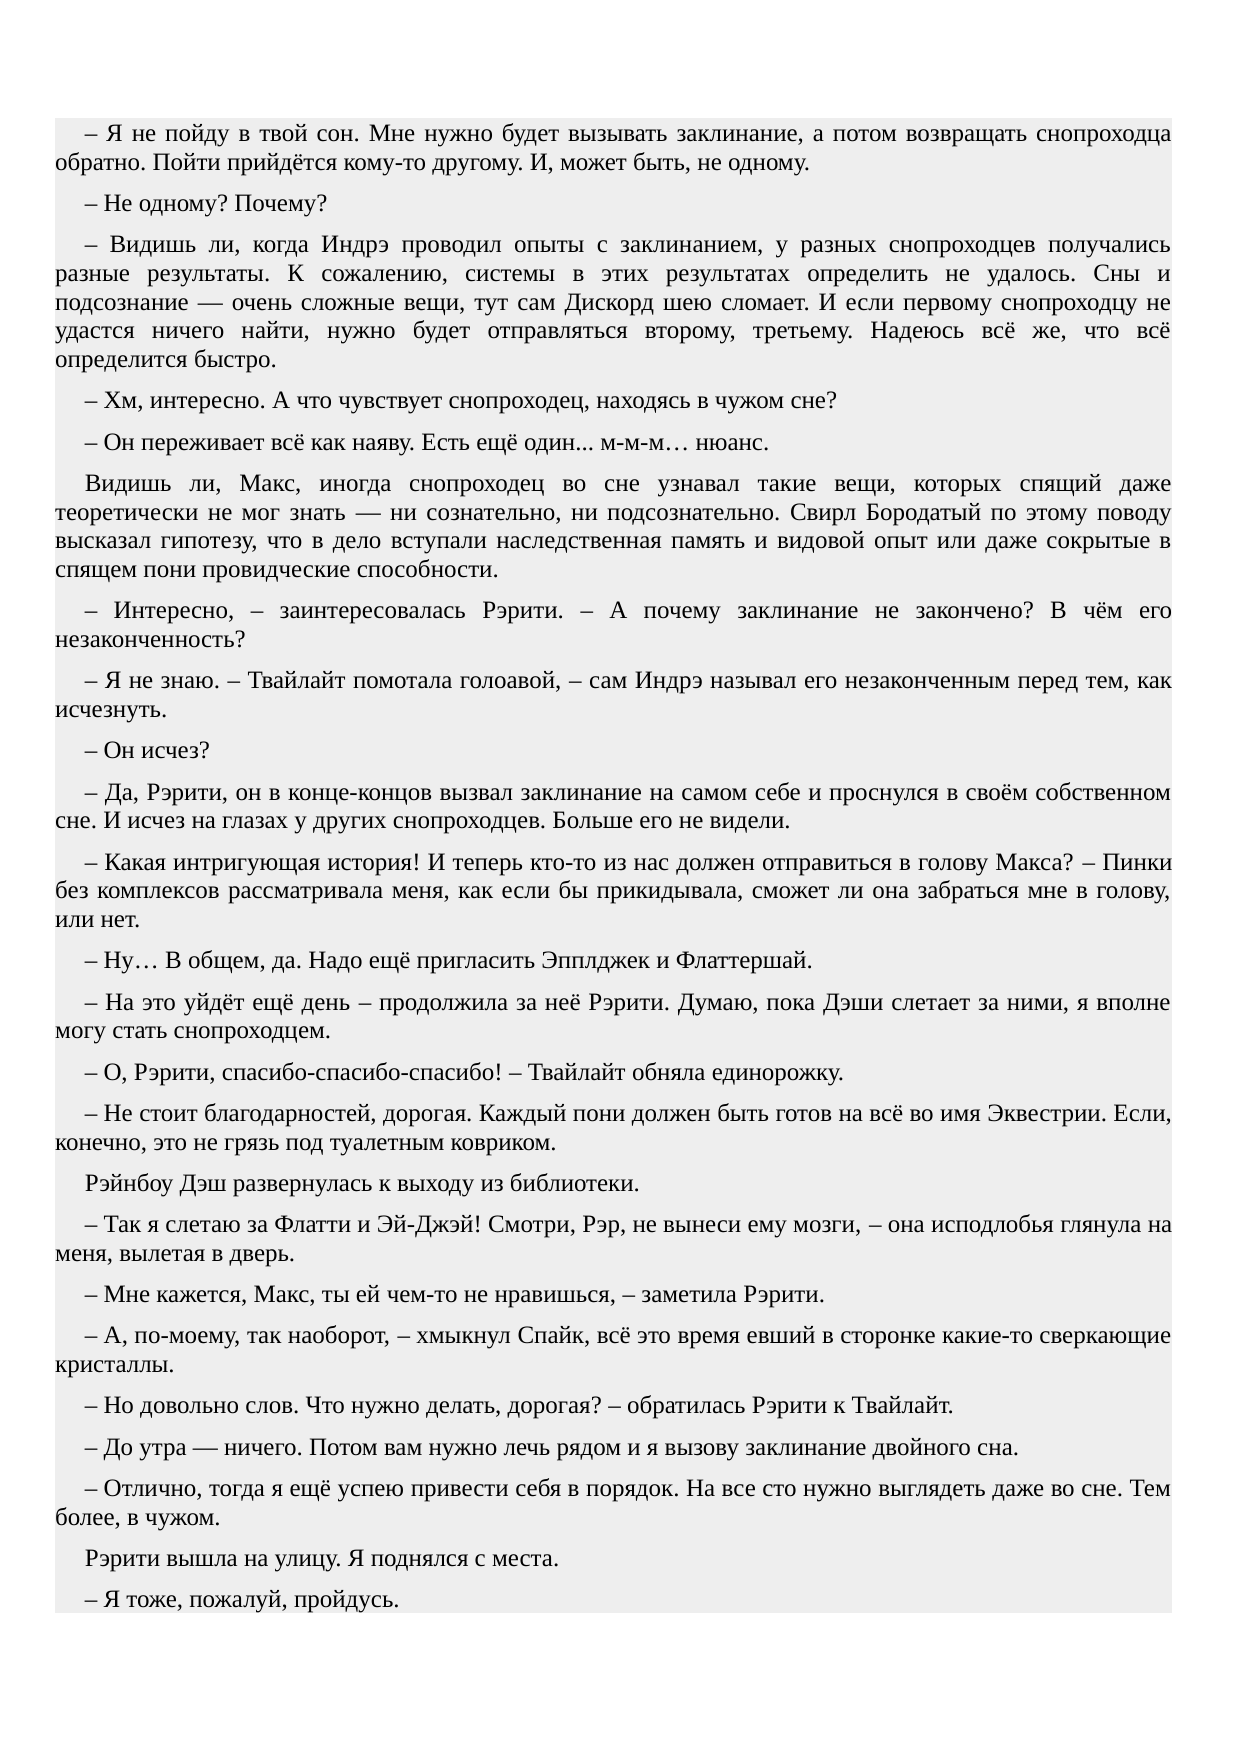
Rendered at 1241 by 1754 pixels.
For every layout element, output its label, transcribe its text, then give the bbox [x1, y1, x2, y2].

text – Я тоже, пожалуй, пройдусь. [55, 1584, 1172, 1613]
text – Не одному? Почему? [55, 188, 1172, 217]
text Рэйнбоу Дэш развернулась к выходу из библиотеки. [55, 1168, 1172, 1197]
text – Видишь ли, когда Индрэ проводил опыты с заклинанием, у разных снопроходцев получались разные результаты. К сожалению, системы в этих результатах определить не удалось. Сны и подсознание — очень сложные вещи, тут сам Дискорд шею сломает. И если первому снопроходцу не удастся ничего найти, нужно будет отправляться второму, третьему. Надеюсь всё же, что всё определится быстро. [55, 229, 1172, 373]
text – До утра — ничего. Потом вам нужно лечь рядом и я вызову заклинание двойного сна. [55, 1432, 1172, 1461]
text – Но довольно слов. Что нужно делать, дорогая? – обратилась Рэрити к Твайлайт. [55, 1391, 1172, 1419]
text – Да, Рэрити, он в конце-концов вызвал заклинание на самом себе и проснулся в своём собственном сне. И исчез на глазах у других снопроходцев. Больше его не видели. [55, 777, 1172, 834]
text Рэрити вышла на улицу. Я поднялся с места. [55, 1543, 1172, 1572]
text – Я не знаю. – Твайлайт помотала голоавой, – сам Индрэ называл его незаконченным перед тем, как исчезнуть. [55, 666, 1172, 723]
text – Ну… В общем, да. Надо ещё пригласить Эпплджек и Флаттершай. [55, 946, 1172, 974]
text – Он исчез? [55, 736, 1172, 764]
text – Хм, интересно. А что чувствует снопроходец, находясь в чужом сне? [55, 386, 1172, 414]
text – Мне кажется, Макс, ты ей чем-то не нравишься, – заметила Рэрити. [55, 1279, 1172, 1308]
text – Не стоит благодарностей, дорогая. Каждый пони должен быть готов на всё во имя Эквестрии. Если, конечно, это не грязь под туалетным ковриком. [55, 1098, 1172, 1156]
text – На это уйдёт ещё день – продолжила за неё Рэрити. Думаю, пока Дэши слетает за ними, я вполне могу стать снопроходцем. [55, 987, 1172, 1044]
text – Какая интригующая история! И теперь кто-то из нас должен отправиться в голову Макса? – Пинки без комплексов рассматривала меня, как если бы прикидывала, сможет ли она забраться мне в голову, или нет. [55, 847, 1172, 933]
text – Отлично, тогда я ещё успею привести себя в порядок. На все сто нужно выглядеть даже во сне. Тем более, в чужом. [55, 1473, 1172, 1531]
text – А, по-моему, так наоборот, – хмыкнул Спайк, всё это время евший в сторонке какие-то сверкающие кристаллы. [55, 1321, 1172, 1378]
text Видишь ли, Макс, иногда снопроходец во сне узнавал такие вещи, которых спящий даже теоретически не мог знать — ни сознательно, ни подсознательно. Свирл Бородатый по этому поводу высказал гипотезу, что в дело вступали наследственная память и видовой опыт или даже сокрытые в спящем пони провидческие способности. [55, 468, 1172, 583]
text – О, Рэрити, спасибо-спасибо-спасибо! – Твайлайт обняла единорожку. [55, 1057, 1172, 1086]
text – Так я слетаю за Флатти и Эй-Джэй! Смотри, Рэр, не вынеси ему мозги, – она исподлобья глянула на меня, вылетая в дверь. [55, 1209, 1172, 1267]
text – Я не пойду в твой сон. Мне нужно будет вызывать заклинание, а потом возвращать снопроходца обратно. Пойти прийдётся кому-то другому. И, может быть, не одному. [55, 118, 1172, 176]
text – Интересно, – заинтересовалась Рэрити. – А почему заклинание не закончено? В чём его незаконченность? [55, 596, 1172, 653]
text – Он переживает всё как наяву. Есть ещё один... м-м-м… нюанс. [55, 427, 1172, 456]
